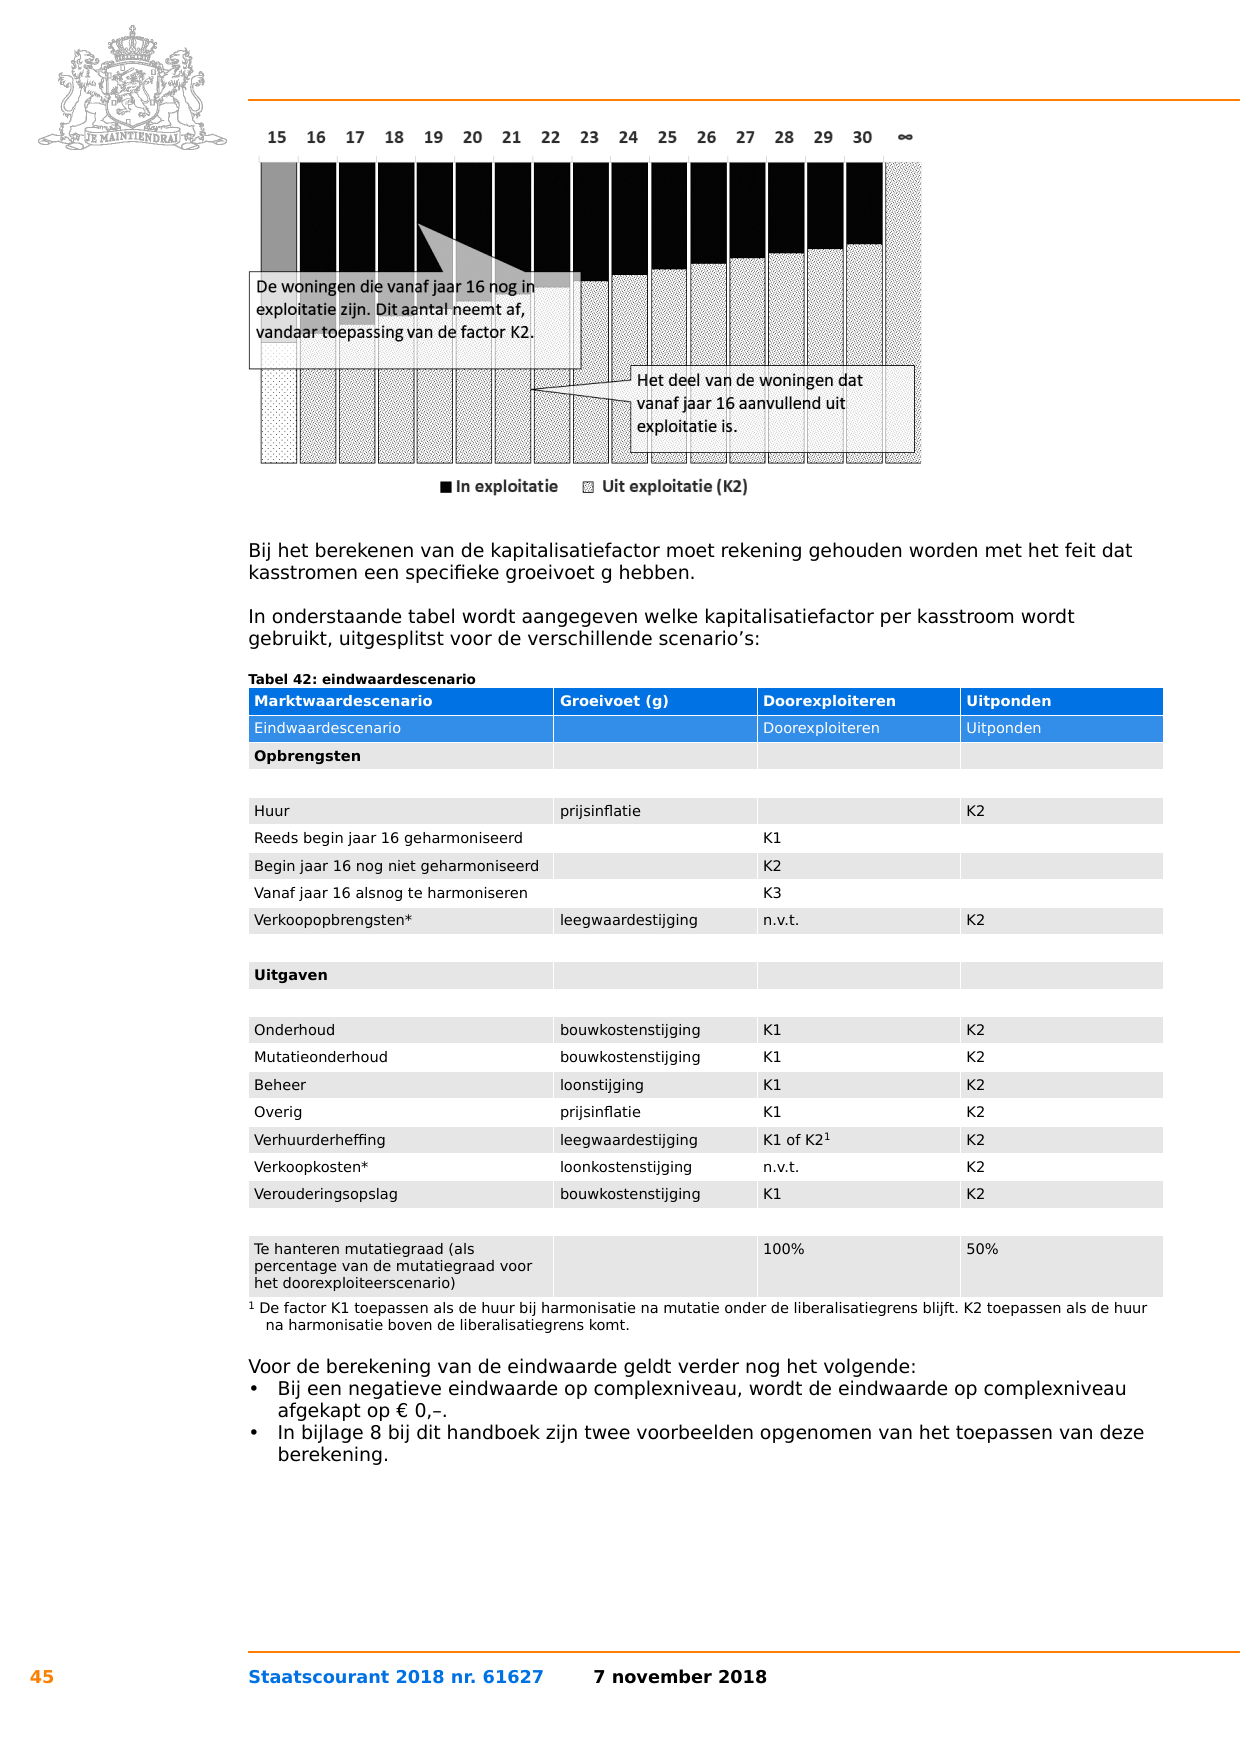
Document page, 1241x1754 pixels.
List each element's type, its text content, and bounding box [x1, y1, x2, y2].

table_cell [249, 935, 553, 961]
table_cell [961, 962, 1163, 989]
table_cell K2 [961, 1017, 1163, 1043]
table_cell K1 [758, 825, 960, 852]
table_cell K1 [758, 1045, 960, 1071]
table_cell n.v.t. [758, 1154, 960, 1180]
table_cell [758, 962, 960, 989]
table_cell [961, 990, 1163, 1016]
text In onderstaande tabel wordt aangegeven welke kapitalisatiefactor per kasstroom wordt gebruikt, uitgesplitst voor de verschillende scenario’s: [248, 606, 1163, 650]
picture [38, 25, 227, 150]
table_cell [961, 935, 1163, 961]
table_cell Verhuurderheffing [249, 1127, 553, 1153]
table_cell Verouderingsopslag [249, 1181, 553, 1208]
table_cell K2 [961, 1072, 1163, 1098]
table_cell leegwaardestijging [554, 1127, 757, 1153]
table_cell [758, 771, 960, 797]
table_cell Mutatieonderhoud [249, 1045, 553, 1071]
table_cell K2 [961, 798, 1163, 824]
table_cell [554, 716, 757, 742]
table_cell [961, 880, 1163, 906]
table_cell [249, 990, 553, 1016]
table_cell Verkoopopbrengsten* [249, 908, 553, 934]
text • Bij een negatieve eindwaarde op complexniveau, wordt de eindwaarde op complexniveau afgekapt op € 0,–. [248, 1378, 1163, 1422]
table_cell prijsinflatie [554, 798, 757, 824]
table_cell K1 [758, 1099, 960, 1126]
table_cell 50% [961, 1236, 1163, 1297]
table_cell Verkoopkosten* [249, 1154, 553, 1180]
table_cell K2 [758, 853, 960, 879]
table_cell 1 De factor K1 toepassen als de huur bij harmonisatie na mutatie onder de liberalisatiegrens blijft. K2 toepassen als de huur na harmonisatie boven de liberalisatiegrens komt. [248, 1298, 1163, 1334]
table_cell bouwkostenstijging [554, 1045, 757, 1071]
table_cell K2 [961, 908, 1163, 934]
table_cell K2 [961, 1181, 1163, 1208]
table_cell [554, 962, 757, 989]
table_cell loonkostenstijging [554, 1154, 757, 1180]
picture [248, 130, 922, 496]
table_cell [758, 935, 960, 961]
table_cell K3 [758, 880, 960, 906]
table_cell Beheer [249, 1072, 553, 1098]
table_cell Begin jaar 16 nog niet geharmoniseerd [249, 853, 553, 879]
table_cell prijsinflatie [554, 1099, 757, 1126]
text Voor de berekening van de eindwaarde geldt verder nog het volgende: [248, 1356, 1163, 1378]
table_cell Uitgaven [249, 962, 553, 989]
table_cell Te hanteren mutatiegraad (als percentage van de mutatiegraad voor het doorexploiteerscenario) [249, 1236, 553, 1297]
table_cell Eindwaardescenario [249, 716, 553, 742]
table_cell [554, 853, 757, 879]
table_cell [249, 1209, 553, 1235]
table_cell [554, 825, 757, 852]
table_cell Vanaf jaar 16 alsnog te harmoniseren [249, 880, 553, 906]
table_cell K1 [758, 1072, 960, 1098]
table_cell K2 [961, 1154, 1163, 1180]
table_cell [554, 743, 757, 769]
table_cell [758, 743, 960, 769]
table_cell K2 [961, 1127, 1163, 1153]
table_cell [961, 853, 1163, 879]
table_cell [758, 1209, 960, 1235]
table_cell Overig [249, 1099, 553, 1126]
table_cell Uitponden [961, 688, 1163, 715]
table_cell [961, 771, 1163, 797]
table_cell K1 [758, 1017, 960, 1043]
table_cell Uitponden [961, 716, 1163, 742]
table_header Tabel 42: eindwaardescenario [248, 672, 1163, 687]
table_cell leegwaardestijging [554, 908, 757, 934]
table_cell [554, 771, 757, 797]
table_cell [554, 935, 757, 961]
table_cell Doorexploiteren [758, 716, 960, 742]
table_cell 100% [758, 1236, 960, 1297]
table_cell bouwkostenstijging [554, 1017, 757, 1043]
table_cell K1 [758, 1181, 960, 1208]
table_cell [249, 771, 553, 797]
table_cell K1 of K21 [758, 1127, 960, 1153]
table_cell [554, 880, 757, 906]
table_cell Onderhoud [249, 1017, 553, 1043]
table_cell n.v.t. [758, 908, 960, 934]
table_cell Doorexploiteren [758, 688, 960, 715]
text Bij het berekenen van de kapitalisatiefactor moet rekening gehouden worden met het feit dat kasstromen een specifieke groeivoet g hebben. [248, 540, 1163, 584]
table_cell [758, 798, 960, 824]
table_cell Huur [249, 798, 553, 824]
text • In bijlage 8 bij dit handboek zijn twee voorbeelden opgenomen van het toepassen van deze berekening. [248, 1422, 1163, 1466]
table_cell [554, 990, 757, 1016]
table_cell [758, 990, 960, 1016]
table_cell loonstijging [554, 1072, 757, 1098]
table_cell K2 [961, 1099, 1163, 1126]
table_cell Marktwaardescenario [249, 688, 553, 715]
table_cell Groeivoet (g) [554, 688, 757, 715]
table_cell [961, 1209, 1163, 1235]
table_cell [554, 1236, 757, 1297]
table_cell Reeds begin jaar 16 geharmoniseerd [249, 825, 553, 852]
table_cell bouwkostenstijging [554, 1181, 757, 1208]
table_cell [961, 743, 1163, 769]
table_cell Opbrengsten [249, 743, 553, 769]
table_cell K2 [961, 1045, 1163, 1071]
table_cell [554, 1209, 757, 1235]
table_cell [961, 825, 1163, 852]
